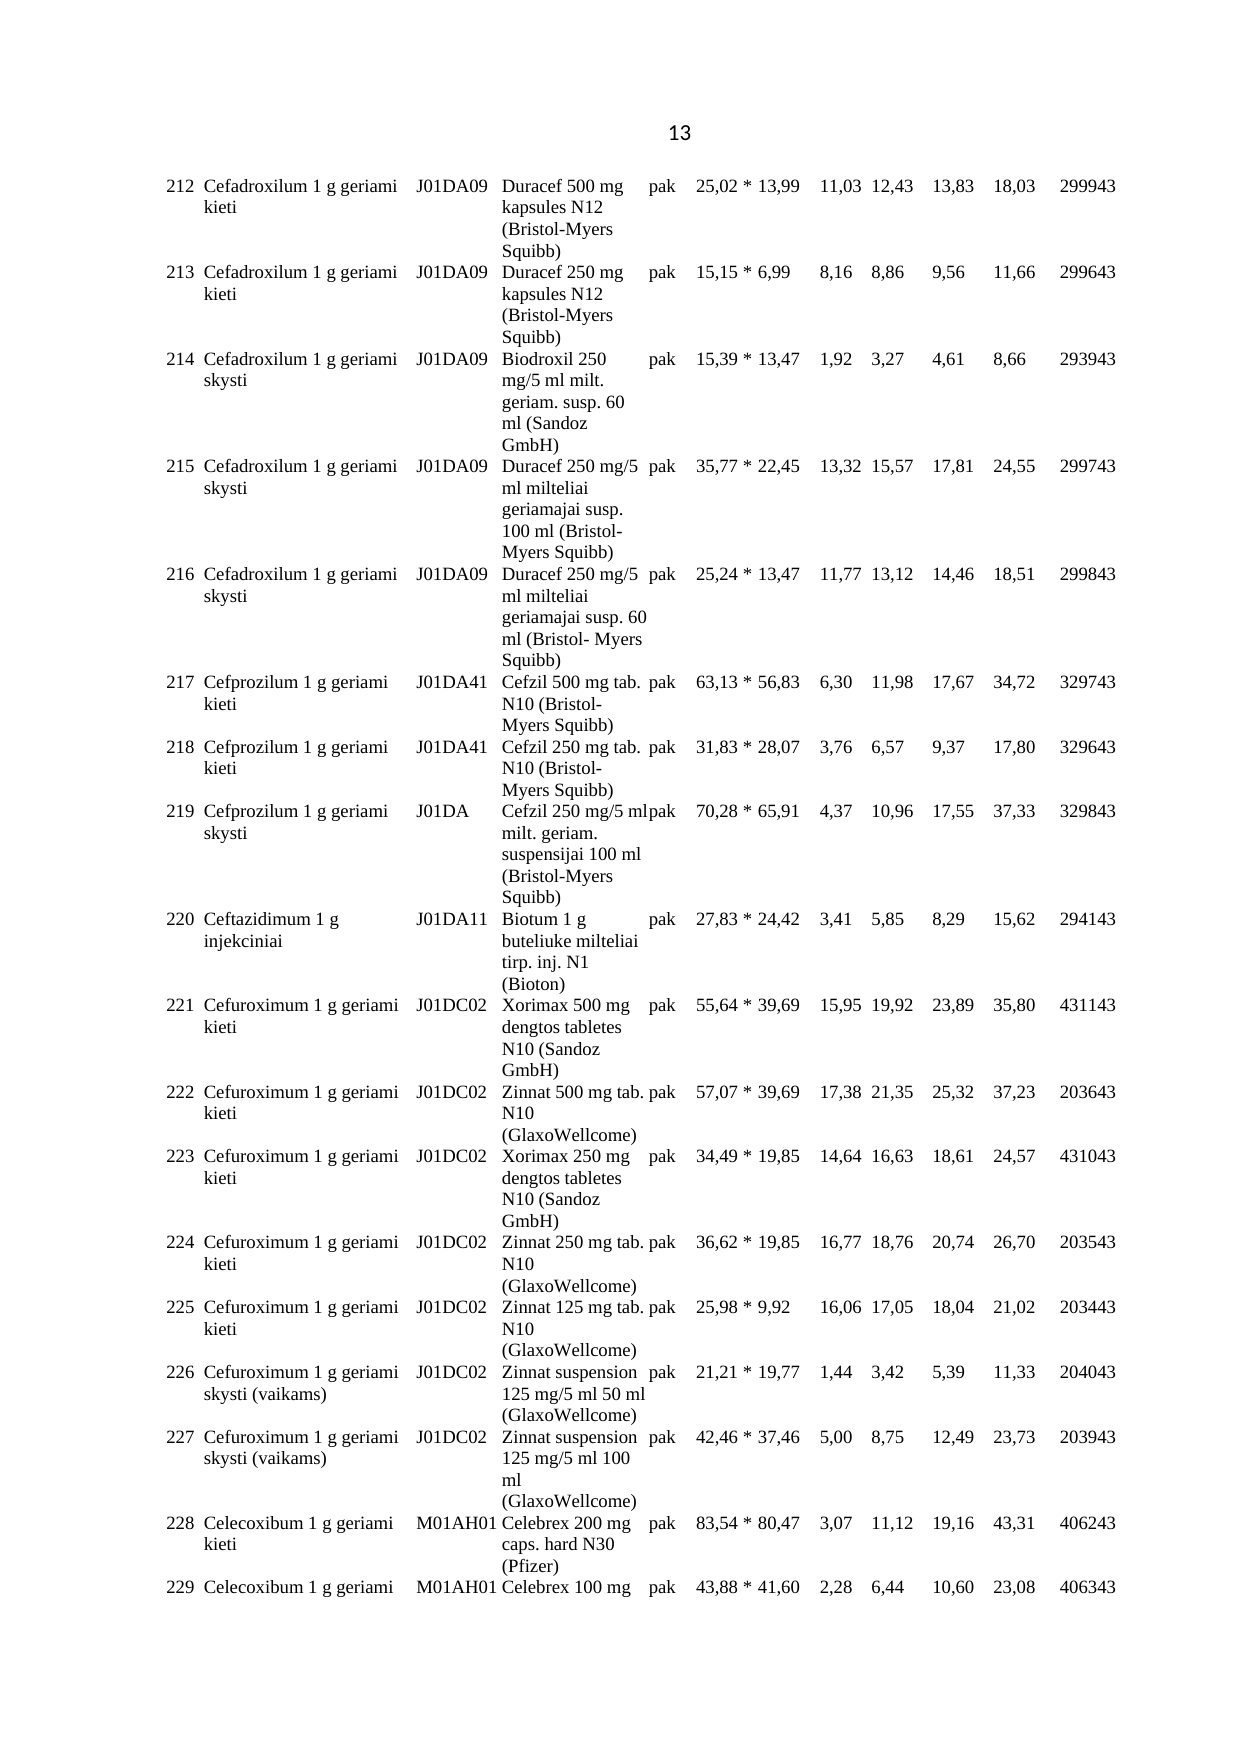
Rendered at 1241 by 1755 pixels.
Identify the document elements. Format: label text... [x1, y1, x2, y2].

table_cell 3,41 [820, 908, 871, 994]
table_cell 5,85 [871, 908, 932, 994]
table_cell J01DA [416, 800, 502, 908]
table_cell pak [649, 348, 696, 455]
table_cell 26,70 [993, 1231, 1059, 1296]
table_cell 57,07 * [696, 1081, 758, 1145]
table_cell 15,57 [871, 455, 932, 563]
table_cell 299643 [1060, 261, 1127, 347]
table_cell 83,54 * [696, 1512, 758, 1576]
table_cell 229 [166, 1576, 203, 1598]
table_cell Cefuroximum 1 g geriami kieti [204, 994, 416, 1081]
table_cell Cefuroximum 1 g geriami kieti [204, 1296, 416, 1361]
table_cell 12,43 [871, 175, 932, 261]
table_cell J01DC02 [416, 1231, 502, 1296]
table_cell pak [649, 261, 696, 347]
table_cell 13,83 [932, 175, 993, 261]
table_cell 204043 [1060, 1361, 1127, 1426]
table_cell 225 [166, 1296, 203, 1361]
table_cell 2,28 [820, 1576, 871, 1598]
table_cell 15,95 [820, 994, 871, 1081]
table_cell 36,62 * [696, 1231, 758, 1296]
table_cell 3,42 [871, 1361, 932, 1426]
table_cell 15,62 [993, 908, 1059, 994]
table_cell pak [649, 908, 696, 994]
table_cell pak [649, 175, 696, 261]
table_cell Cefuroximum 1 g geriami kieti [204, 1231, 416, 1296]
table_cell 17,67 [932, 671, 993, 736]
table_cell 5,00 [820, 1426, 871, 1512]
table_cell pak [649, 994, 696, 1081]
table_cell 17,55 [932, 800, 993, 908]
table_cell 42,46 * [696, 1426, 758, 1512]
table_cell 227 [166, 1426, 203, 1512]
table_cell 329743 [1060, 671, 1127, 736]
table_cell 14,64 [820, 1145, 871, 1231]
table_cell 224 [166, 1231, 203, 1296]
table_cell 18,03 [993, 175, 1059, 261]
table_cell 9,56 [932, 261, 993, 347]
table_cell 19,92 [871, 994, 932, 1081]
table_cell 25,98 * [696, 1296, 758, 1361]
table_cell Celebrex 200 mg caps. hard N30 (Pfizer) [502, 1512, 648, 1576]
table_cell 15,15 * [696, 261, 758, 347]
table_cell 13,47 [758, 348, 819, 455]
table_cell 34,72 [993, 671, 1059, 736]
table_cell 16,06 [820, 1296, 871, 1361]
table_cell 221 [166, 994, 203, 1081]
table_cell Cefuroximum 1 g geriami skysti (vaikams) [204, 1361, 416, 1426]
table_cell 3,76 [820, 736, 871, 800]
table_cell 11,12 [871, 1512, 932, 1576]
table_cell Zinnat 125 mg tab. N10 (GlaxoWellcome) [502, 1296, 648, 1361]
table_cell 4,61 [932, 348, 993, 455]
table_cell 6,30 [820, 671, 871, 736]
table_cell 203443 [1060, 1296, 1127, 1361]
table_cell 431043 [1060, 1145, 1127, 1231]
table_cell 14,46 [932, 563, 993, 671]
table_cell 16,77 [820, 1231, 871, 1296]
table_cell Cefadroxilum 1 g geriami skysti [204, 348, 416, 455]
table_cell 299943 [1060, 175, 1127, 261]
table_cell pak [649, 455, 696, 563]
table_cell Duracef 500 mg kapsules N12 (Bristol-Myers Squibb) [502, 175, 648, 261]
table_cell 226 [166, 1361, 203, 1426]
table_cell 70,28 * [696, 800, 758, 908]
table_cell 13,47 [758, 563, 819, 671]
table_cell 329843 [1060, 800, 1127, 908]
table_cell 406243 [1060, 1512, 1127, 1576]
table_cell 329643 [1060, 736, 1127, 800]
table_cell 18,76 [871, 1231, 932, 1296]
table_cell 19,16 [932, 1512, 993, 1576]
table_cell pak [649, 1576, 696, 1598]
table_cell Zinnat 250 mg tab. N10 (GlaxoWellcome) [502, 1231, 648, 1296]
table_cell 65,91 [758, 800, 819, 908]
table_cell 222 [166, 1081, 203, 1145]
table_cell 11,77 [820, 563, 871, 671]
table_cell J01DC02 [416, 1426, 502, 1512]
table_cell 10,96 [871, 800, 932, 908]
table_cell pak [649, 1081, 696, 1145]
table_cell 23,89 [932, 994, 993, 1081]
table_cell pak [649, 1361, 696, 1426]
table_cell 223 [166, 1145, 203, 1231]
table_cell 8,29 [932, 908, 993, 994]
table_cell 27,83 * [696, 908, 758, 994]
table_cell 6,99 [758, 261, 819, 347]
table_cell 43,31 [993, 1512, 1059, 1576]
table_cell Zinnat 500 mg tab. N10 (GlaxoWellcome) [502, 1081, 648, 1145]
table_cell Zinnat suspension 125 mg/5 ml 100 ml (GlaxoWellcome) [502, 1426, 648, 1512]
table_cell 21,02 [993, 1296, 1059, 1361]
table_cell 34,49 * [696, 1145, 758, 1231]
table_cell pak [649, 736, 696, 800]
table_cell 37,46 [758, 1426, 819, 1512]
table_cell 220 [166, 908, 203, 994]
table_cell 11,66 [993, 261, 1059, 347]
table_cell 215 [166, 455, 203, 563]
table_cell 8,86 [871, 261, 932, 347]
table_cell pak [649, 1145, 696, 1231]
table_cell M01AH01 [416, 1512, 502, 1576]
table_cell 203643 [1060, 1081, 1127, 1145]
table_cell pak [649, 671, 696, 736]
table_cell 16,63 [871, 1145, 932, 1231]
table_cell Cefadroxilum 1 g geriami skysti [204, 455, 416, 563]
table_cell 24,57 [993, 1145, 1059, 1231]
table_cell 24,42 [758, 908, 819, 994]
table_cell 37,33 [993, 800, 1059, 908]
table_cell Duracef 250 mg kapsules N12 (Bristol-Myers Squibb) [502, 261, 648, 347]
table_cell 218 [166, 736, 203, 800]
table_cell 6,44 [871, 1576, 932, 1598]
table_cell 23,08 [993, 1576, 1059, 1598]
table_cell 11,03 [820, 175, 871, 261]
table_cell 294143 [1060, 908, 1127, 994]
table_cell 10,60 [932, 1576, 993, 1598]
table_cell 25,02 * [696, 175, 758, 261]
table_cell 20,74 [932, 1231, 993, 1296]
table_cell 213 [166, 261, 203, 347]
table_cell 13,12 [871, 563, 932, 671]
table_cell 11,33 [993, 1361, 1059, 1426]
table_cell 8,66 [993, 348, 1059, 455]
table_cell 18,61 [932, 1145, 993, 1231]
table_cell 43,88 * [696, 1576, 758, 1598]
table_cell 13,99 [758, 175, 819, 261]
table_cell J01DA09 [416, 455, 502, 563]
table_cell 25,24 * [696, 563, 758, 671]
table_cell 21,21 * [696, 1361, 758, 1426]
table_cell 56,83 [758, 671, 819, 736]
table_cell 11,98 [871, 671, 932, 736]
table_cell Cefuroximum 1 g geriami kieti [204, 1081, 416, 1145]
table_cell J01DA09 [416, 563, 502, 671]
table_cell J01DA41 [416, 736, 502, 800]
table_cell 25,32 [932, 1081, 993, 1145]
table_cell Celecoxibum 1 g geriami [204, 1576, 416, 1598]
table_cell Cefzil 250 mg/5 ml milt. geriam. suspensijai 100 ml (Bristol-Myers Squibb) [502, 800, 648, 908]
table_cell Cefadroxilum 1 g geriami kieti [204, 261, 416, 347]
table_cell 1,44 [820, 1361, 871, 1426]
table_cell 41,60 [758, 1576, 819, 1598]
table_cell 212 [166, 175, 203, 261]
table_cell 23,73 [993, 1426, 1059, 1512]
table_cell 17,38 [820, 1081, 871, 1145]
table_cell Celebrex 100 mg [502, 1576, 648, 1598]
table_cell Biotum 1 g buteliuke milteliai tirp. inj. N1 (Bioton) [502, 908, 648, 994]
table_cell 22,45 [758, 455, 819, 563]
table_cell Cefadroxilum 1 g geriami kieti [204, 175, 416, 261]
table_cell 217 [166, 671, 203, 736]
table_cell 299843 [1060, 563, 1127, 671]
table_cell 299743 [1060, 455, 1127, 563]
table_cell pak [649, 563, 696, 671]
table_cell 1,92 [820, 348, 871, 455]
table_cell Cefprozilum 1 g geriami kieti [204, 736, 416, 800]
table_cell Ceftazidimum 1 g injekciniai [204, 908, 416, 994]
table_cell M01AH01 [416, 1576, 502, 1598]
table_cell Xorimax 250 mg dengtos tabletes N10 (Sandoz GmbH) [502, 1145, 648, 1231]
table_cell 13,32 [820, 455, 871, 563]
table_cell 39,69 [758, 994, 819, 1081]
table_cell 21,35 [871, 1081, 932, 1145]
table_cell J01DC02 [416, 1081, 502, 1145]
table_cell 18,04 [932, 1296, 993, 1361]
table_cell 293943 [1060, 348, 1127, 455]
table_cell 80,47 [758, 1512, 819, 1576]
table_cell pak [649, 1296, 696, 1361]
table_cell 31,83 * [696, 736, 758, 800]
table_cell J01DC02 [416, 1145, 502, 1231]
table_cell 9,37 [932, 736, 993, 800]
table_cell Biodroxil 250 mg/5 ml milt. geriam. susp. 60 ml (Sandoz GmbH) [502, 348, 648, 455]
table_cell pak [649, 1512, 696, 1576]
table_cell J01DC02 [416, 1296, 502, 1361]
table_cell Cefzil 500 mg tab. N10 (Bristol-Myers Squibb) [502, 671, 648, 736]
table_cell 406343 [1060, 1576, 1127, 1598]
table_cell J01DA41 [416, 671, 502, 736]
table_cell 35,77 * [696, 455, 758, 563]
table_cell Duracef 250 mg/5 ml milteliai geriamajai susp. 100 ml (Bristol- Myers Squibb) [502, 455, 648, 563]
table_cell pak [649, 1426, 696, 1512]
table_cell 219 [166, 800, 203, 908]
table_cell 203943 [1060, 1426, 1127, 1512]
table_cell 35,80 [993, 994, 1059, 1081]
table_cell Xorimax 500 mg dengtos tabletes N10 (Sandoz GmbH) [502, 994, 648, 1081]
table_cell 28,07 [758, 736, 819, 800]
table_cell 18,51 [993, 563, 1059, 671]
table_cell J01DC02 [416, 1361, 502, 1426]
table_cell 17,81 [932, 455, 993, 563]
table_cell pak [649, 800, 696, 908]
table_cell J01DA09 [416, 175, 502, 261]
table_cell Celecoxibum 1 g geriami kieti [204, 1512, 416, 1576]
table_cell 12,49 [932, 1426, 993, 1512]
table_cell 17,05 [871, 1296, 932, 1361]
table_cell J01DA09 [416, 261, 502, 347]
table_cell 214 [166, 348, 203, 455]
table_cell 3,27 [871, 348, 932, 455]
table_cell Cefuroximum 1 g geriami kieti [204, 1145, 416, 1231]
table_cell Cefprozilum 1 g geriami skysti [204, 800, 416, 908]
table_cell 24,55 [993, 455, 1059, 563]
table_cell J01DA11 [416, 908, 502, 994]
table_cell pak [649, 1231, 696, 1296]
table_cell 55,64 * [696, 994, 758, 1081]
table_cell 19,77 [758, 1361, 819, 1426]
table_cell 5,39 [932, 1361, 993, 1426]
table_cell 39,69 [758, 1081, 819, 1145]
table_cell J01DC02 [416, 994, 502, 1081]
table_cell Zinnat suspension 125 mg/5 ml 50 ml (GlaxoWellcome) [502, 1361, 648, 1426]
table_cell 8,75 [871, 1426, 932, 1512]
table_cell 8,16 [820, 261, 871, 347]
table_cell 9,92 [758, 1296, 819, 1361]
table_cell 37,23 [993, 1081, 1059, 1145]
table_cell 17,80 [993, 736, 1059, 800]
table_cell Cefadroxilum 1 g geriami skysti [204, 563, 416, 671]
table_cell 216 [166, 563, 203, 671]
table_cell 431143 [1060, 994, 1127, 1081]
table_cell Cefzil 250 mg tab. N10 (Bristol-Myers Squibb) [502, 736, 648, 800]
table_cell Cefprozilum 1 g geriami kieti [204, 671, 416, 736]
table_cell 19,85 [758, 1145, 819, 1231]
table_cell 228 [166, 1512, 203, 1576]
table_cell Duracef 250 mg/5 ml milteliai geriamajai susp. 60 ml (Bristol- Myers Squibb) [502, 563, 648, 671]
table_cell 203543 [1060, 1231, 1127, 1296]
table_cell 6,57 [871, 736, 932, 800]
table_cell Cefuroximum 1 g geriami skysti (vaikams) [204, 1426, 416, 1512]
table_cell 63,13 * [696, 671, 758, 736]
table_cell 4,37 [820, 800, 871, 908]
table_cell J01DA09 [416, 348, 502, 455]
table_cell 15,39 * [696, 348, 758, 455]
table_cell 19,85 [758, 1231, 819, 1296]
table_cell 3,07 [820, 1512, 871, 1576]
